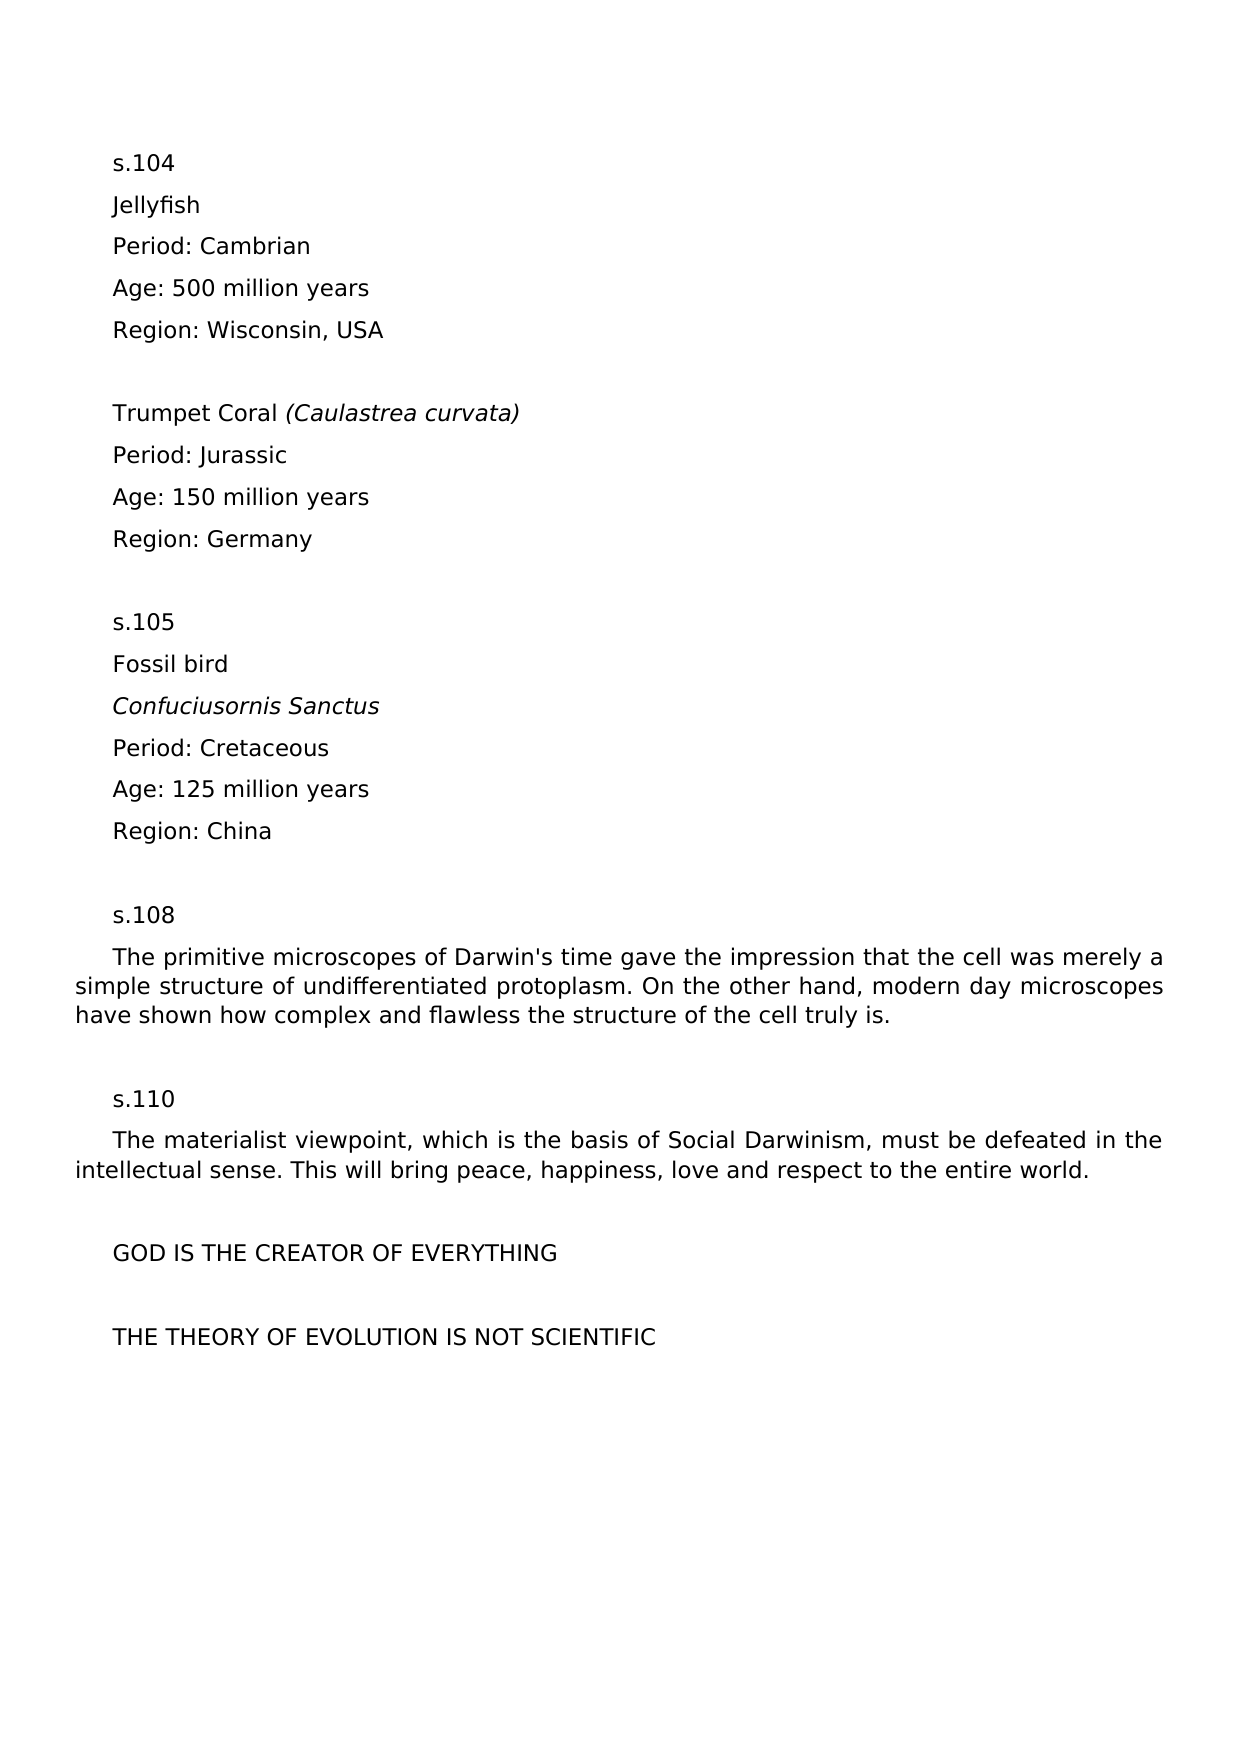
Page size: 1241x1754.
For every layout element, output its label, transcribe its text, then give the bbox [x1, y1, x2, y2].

text Trumpet Coral (Caulastrea curvata) [75, 401, 1165, 427]
text Age: 150 million years [75, 484, 1165, 511]
text Age: 500 million years [75, 275, 1165, 302]
text Region: Wisconsin, USA [75, 317, 1165, 344]
text Period: Jurassic [75, 442, 1165, 469]
text Age: 125 million years [75, 777, 1165, 803]
text Period: Cambrian [75, 233, 1165, 260]
text THE THEORY OF EVOLUTION IS NOT SCIENTIFIC [75, 1324, 1165, 1351]
text Region: China [75, 818, 1165, 845]
text Period: Cretaceous [75, 735, 1165, 761]
text Fossil bird [75, 651, 1165, 678]
text s.108 [75, 902, 1165, 928]
text s.110 [75, 1086, 1165, 1112]
text s.104 [75, 150, 1165, 177]
text Confuciusornis Sanctus [75, 693, 1165, 720]
text GOD IS THE CREATOR OF EVERYTHING [75, 1240, 1165, 1267]
text Jellyfish [75, 192, 1165, 218]
text The materialist viewpoint, which is the basis of Social Darwinism, must be defeated in the intellectual sense. This will bring peace, happiness, love and respect to the entire world. [75, 1127, 1165, 1183]
text Region: Germany [75, 526, 1165, 553]
text s.105 [75, 609, 1165, 636]
text The primitive microscopes of Darwin's time gave the impression that the cell was merely a simple structure of undifferentiated protoplasm. On the other hand, modern day microscopes have shown how complex and flawless the structure of the cell truly is. [75, 944, 1165, 1029]
